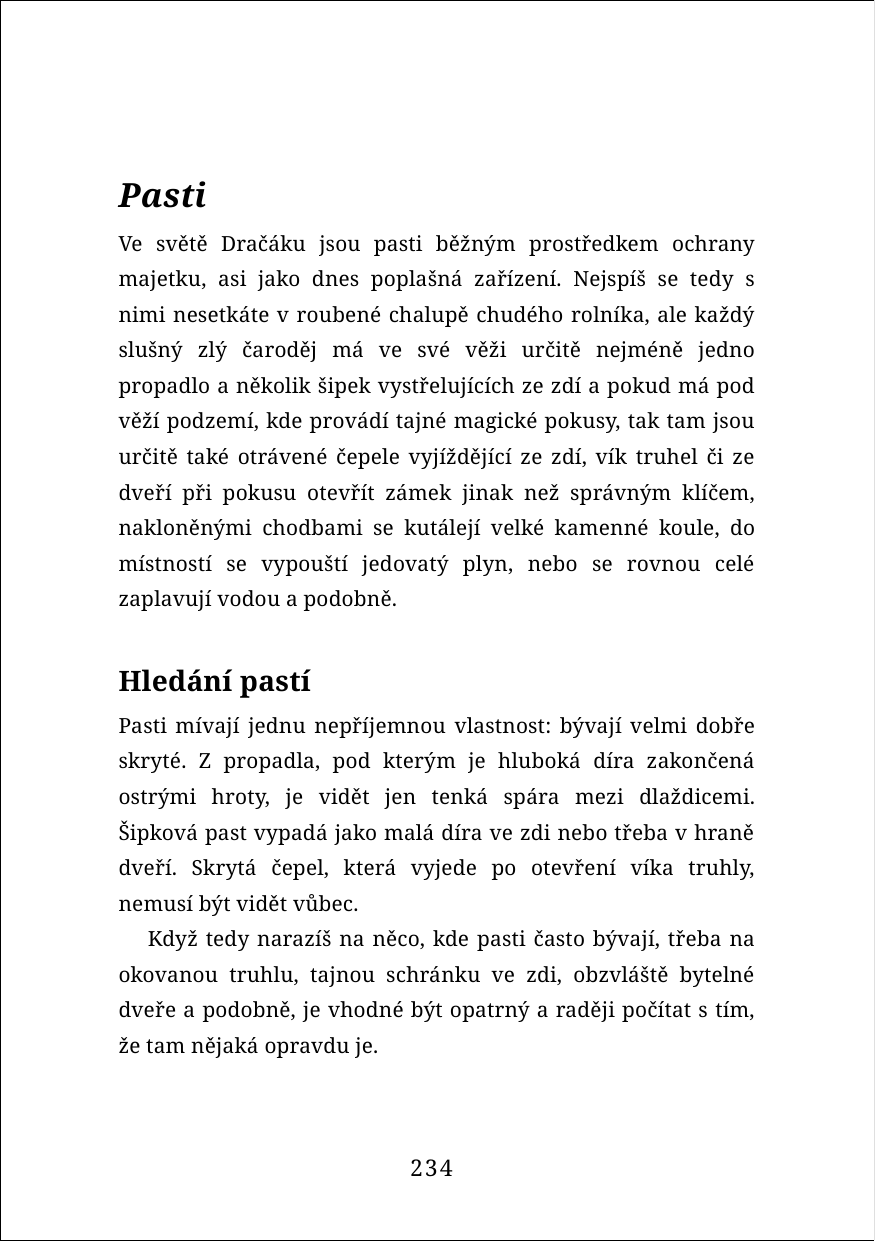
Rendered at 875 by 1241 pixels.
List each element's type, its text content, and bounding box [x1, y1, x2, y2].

text Pasti mívají jednu nepříjemnou vlastnost: bývají velmi dobře skryté. Z propadla, pod kterým je hluboká díra zakončená ostrými hroty, je vidět jen tenká spára mezi dlaždicemi. Šipková past vypadá jako malá díra ve zdi nebo třeba v hraně dveří. Skrytá čepel, která vyjede po otevření víka truhly, nemusí být vidět vůbec. Když tedy narazíš na něco, kde pasti často bývají, třeba na okovanou truhlu, tajnou schránku ve zdi, obzvláště bytelné dveře a podobně, je vhodné být opatrný a raději počítat s tím, že tam nějaká opravdu je. [118, 711, 756, 1059]
subtitle Pasti [118, 172, 756, 217]
subtitle Hledání pastí [118, 661, 756, 699]
text Ve světě Dračáku jsou pasti běžným prostředkem ochrany majetku, asi jako dnes poplašná zařízení. Nejspíš se tedy s nimi nesetkáte v roubené chalupě chudého rolníka, ale každý slušný zlý čaroděj má ve své věži určitě nejméně jedno propadlo a několik šipek vystřelujících ze zdí a pokud má pod věží podzemí, kde provádí tajné magické pokusy, tak tam jsou určitě také otrávené čepele vyjíždějící ze zdí, vík truhel či ze dveří při pokusu otevřít zámek jinak než správným klíčem, nakloněnými chodbami se kutálejí velké kamenné koule, do místností se vypouští jedovatý plyn, nebo se rovnou celé zaplavují vodou a podobně. [118, 229, 756, 613]
